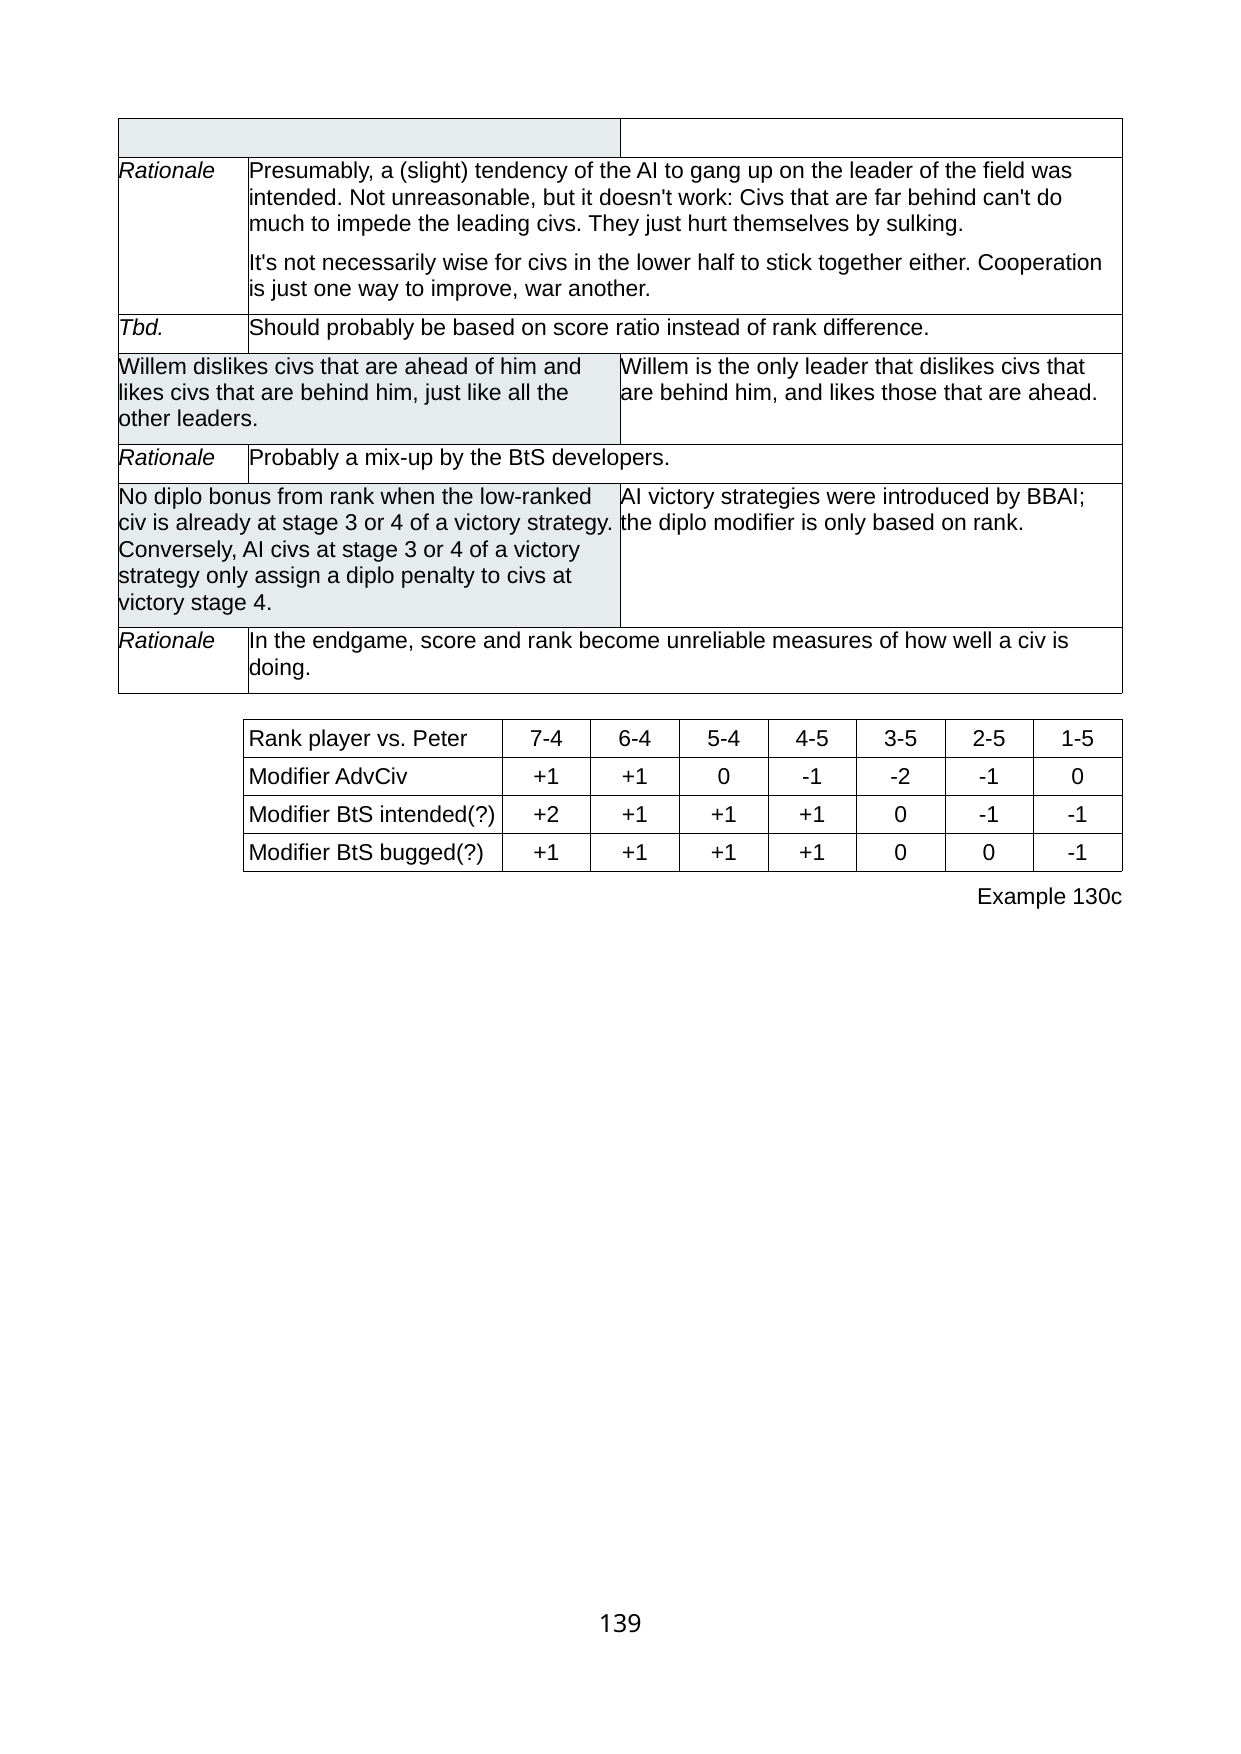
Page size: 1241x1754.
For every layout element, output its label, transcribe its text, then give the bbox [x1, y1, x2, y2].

table_cell +1 [591, 758, 679, 795]
table_cell Probably a mix-up by the BtS developers. [249, 445, 1122, 483]
table_cell AI victory strategies were introduced by BBAI; the diplo modifier is only based on rank. [621, 484, 1122, 627]
table_cell [621, 119, 1122, 157]
table_cell +2 [503, 796, 590, 833]
table_cell 0 [857, 834, 945, 871]
table_cell -2 [857, 758, 945, 795]
table_cell -1 [946, 796, 1033, 833]
table_cell Rationale [119, 445, 248, 483]
table_header 2-5 [946, 720, 1033, 757]
table_cell Rationale [119, 158, 248, 314]
table_cell In the endgame, score and rank become unreliable measures of how well a civ is doing. [249, 628, 1122, 692]
table_cell +1 [680, 834, 768, 871]
table_cell +1 [591, 796, 679, 833]
table_cell Tbd. [119, 315, 248, 352]
table_cell -1 [769, 758, 856, 795]
table_cell 0 [946, 834, 1033, 871]
table_cell 0 [680, 758, 768, 795]
table_cell -1 [1034, 796, 1122, 833]
table_cell Modifier BtS bugged(?) [244, 834, 502, 871]
table_cell Willem is the only leader that dislikes civs that are behind him, and likes those that are ahead. [621, 354, 1122, 444]
table_cell 0 [1034, 758, 1122, 795]
table_cell Presumably, a (slight) tendency of the AI to gang up on the leader of the field was intended. Not unreasonable, but it doesn't work: Civs that are far behind can't do much to impede the leading civs. They just hurt themselves by sulking. It's not necessarily wise for civs in the lower half to stick together either. Cooperation is just one way to improve, war another. [249, 158, 1122, 314]
table_cell -1 [1034, 834, 1122, 871]
table_header 5-4 [680, 720, 768, 757]
table_cell +1 [503, 758, 590, 795]
table_cell +1 [503, 834, 590, 871]
table_header Rank player vs. Peter [244, 720, 502, 757]
table_cell Modifier BtS intended(?) [244, 796, 502, 833]
table_cell Should probably be based on score ratio instead of rank difference. [249, 315, 1122, 352]
table_cell +1 [769, 796, 856, 833]
table_cell 0 [857, 796, 945, 833]
table_cell +1 [591, 834, 679, 871]
table_cell Willem dislikes civs that are ahead of him and likes civs that are behind him, just like all the other leaders. [119, 354, 620, 444]
table_header 1-5 [1034, 720, 1122, 757]
table_cell -1 [946, 758, 1033, 795]
table_cell +1 [769, 834, 856, 871]
table_header 3-5 [857, 720, 945, 757]
table_cell Modifier AdvCiv [244, 758, 502, 795]
table_cell Rationale [119, 628, 248, 692]
table_cell No diplo bonus from rank when the low-ranked civ is already at stage 3 or 4 of a victory strategy. Conversely, AI civs at stage 3 or 4 of a victory strategy only assign a diplo penalty to civs at victory stage 4. [119, 484, 620, 627]
table_header 6-4 [591, 720, 679, 757]
table_header 7-4 [503, 720, 590, 757]
table_cell +1 [680, 796, 768, 833]
text Example 130c [118, 883, 1122, 909]
table_header 4-5 [769, 720, 856, 757]
